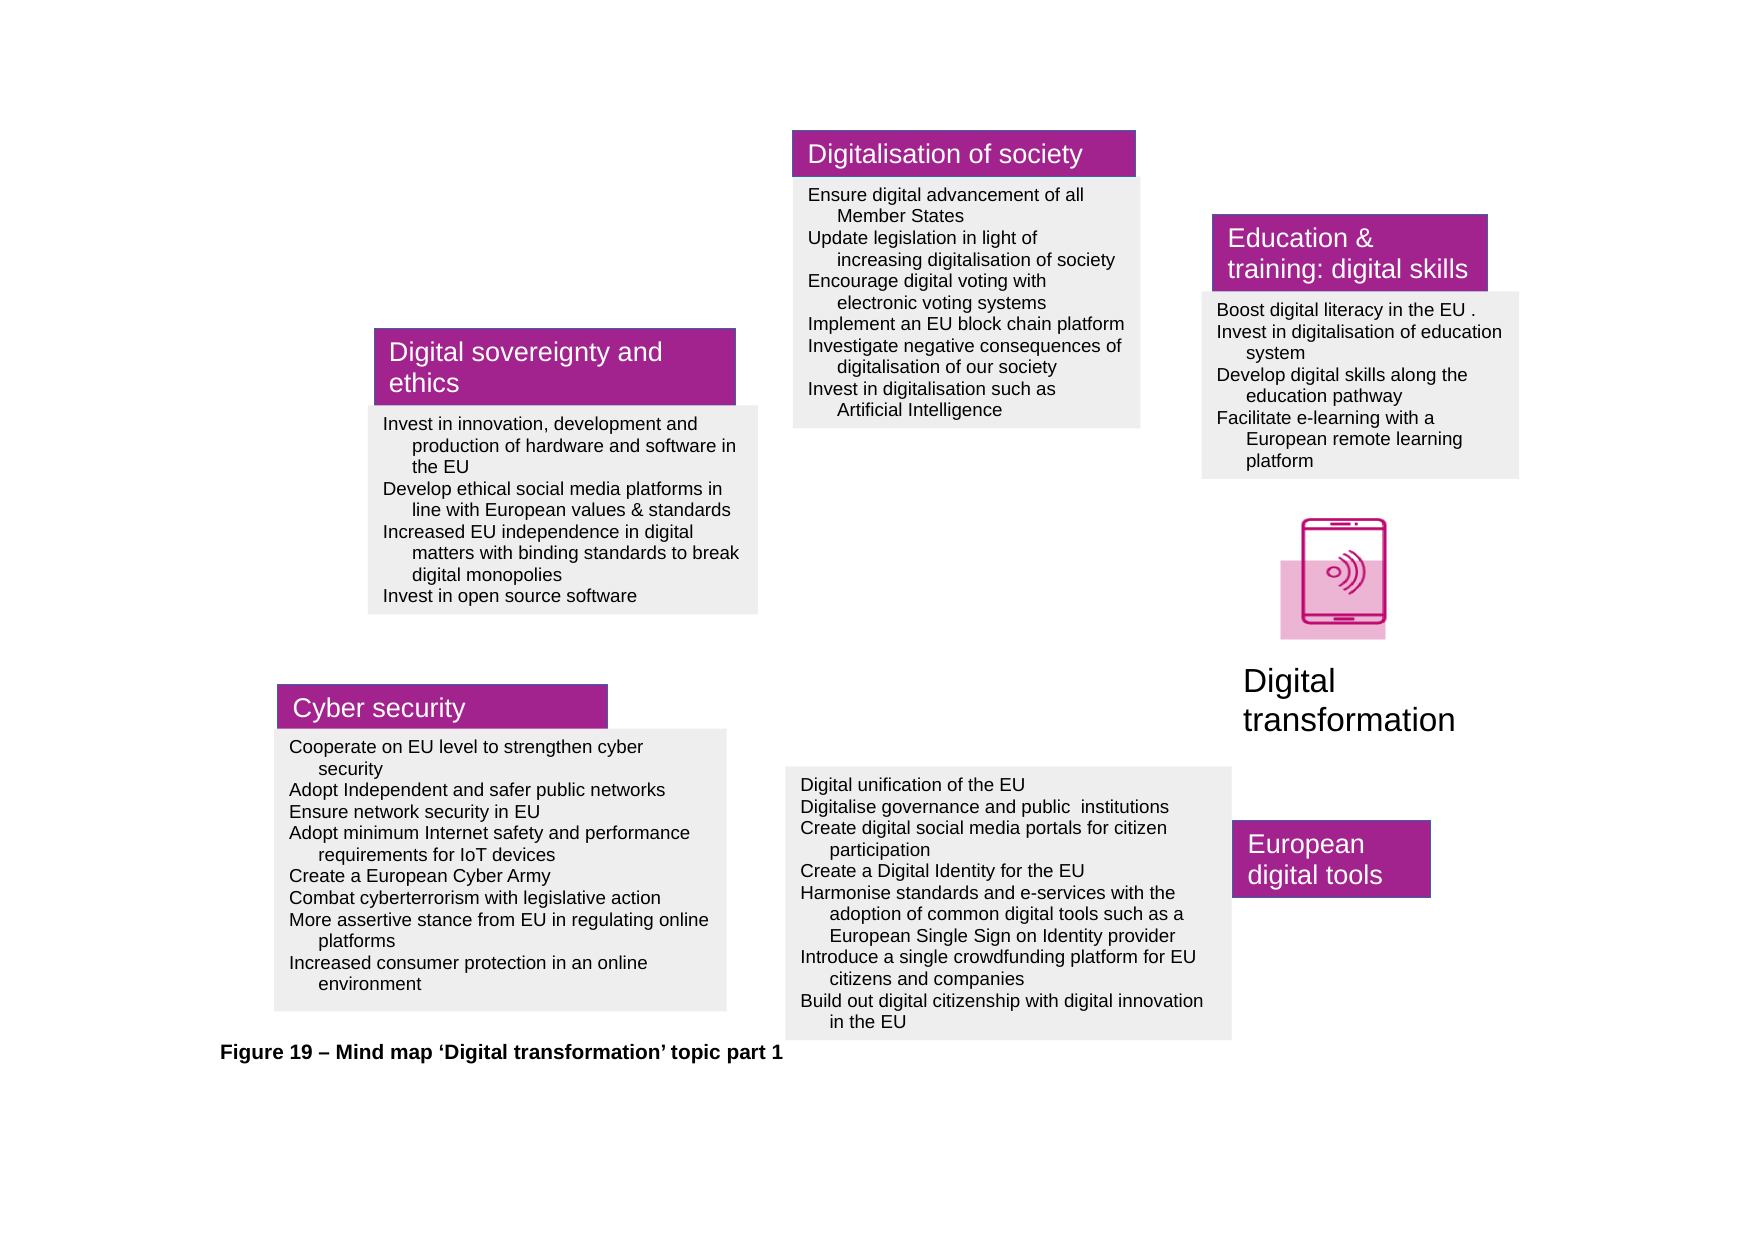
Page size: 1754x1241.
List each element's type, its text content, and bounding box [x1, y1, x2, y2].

picture [1260, 512, 1398, 645]
text Figure 19 – Mind map ‘Digital transformation’ topic part 1 [220, 143, 1578, 1064]
